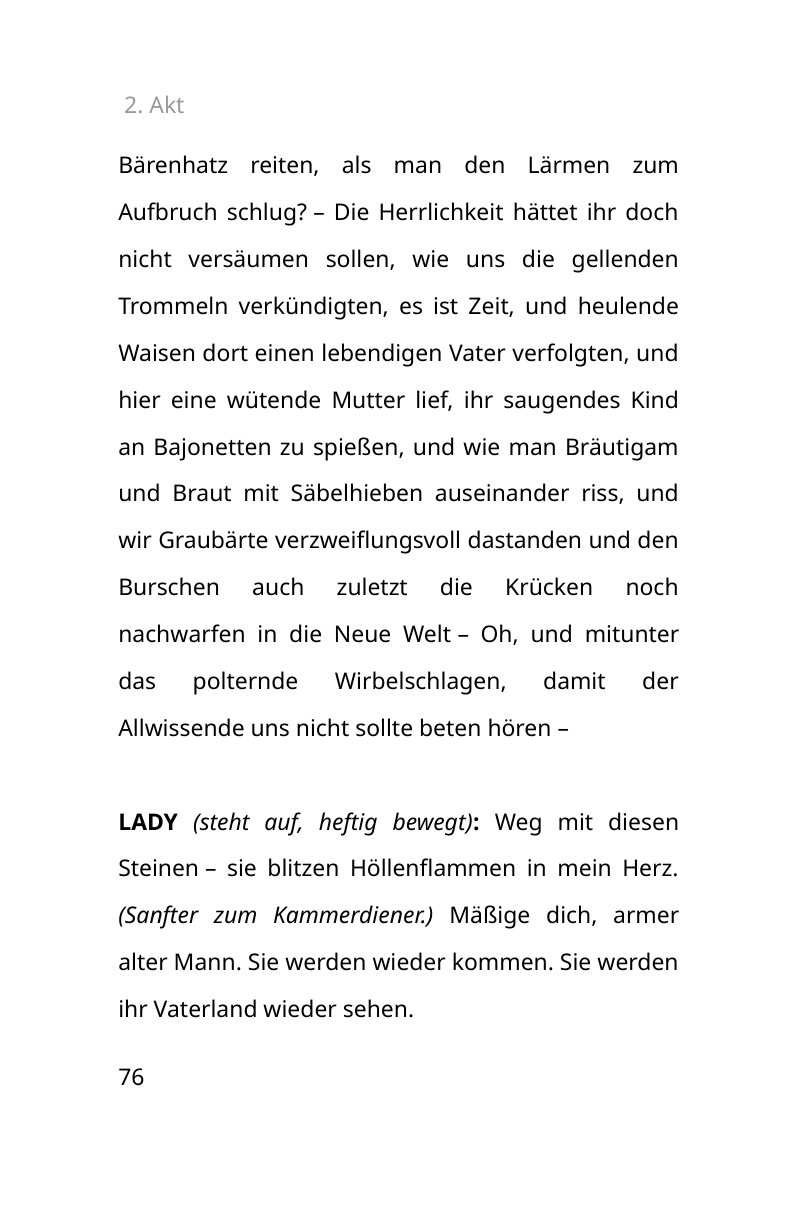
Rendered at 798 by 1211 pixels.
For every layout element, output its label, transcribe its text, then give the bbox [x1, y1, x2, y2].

text LADY (steht auf, heftig bewegt): Weg mit diesen Steinen – sie blitzen Höllenflammen in mein Herz. (Sanfter zum Kammerdiener.) Mäßige dich, armer alter Mann. Sie werden wieder kommen. Sie werden ihr Vaterland wieder sehen. [118, 770, 679, 1024]
text Bärenhatz reiten, als man den Lärmen zum Aufbruch schlug? – Die Herrlichkeit hättet ihr doch nicht versäumen sollen, wie uns die gellenden Trommeln verkündigten, es ist Zeit, und heulende Waisen dort einen lebendigen Vater verfolgten, und hier eine wütende Mutter lief, ihr saugendes Kind an Bajonetten zu spießen, und wie man Bräutigam und Braut mit Säbelhieben auseinander riss, und wir Graubärte verzweiflungsvoll dastanden und den Burschen auch zuletzt die Krücken noch nachwarfen in die Neue Welt – Oh, und mitunter das polternde Wirbelschlagen, damit der Allwissende uns nicht sollte beten hören – [118, 149, 679, 743]
